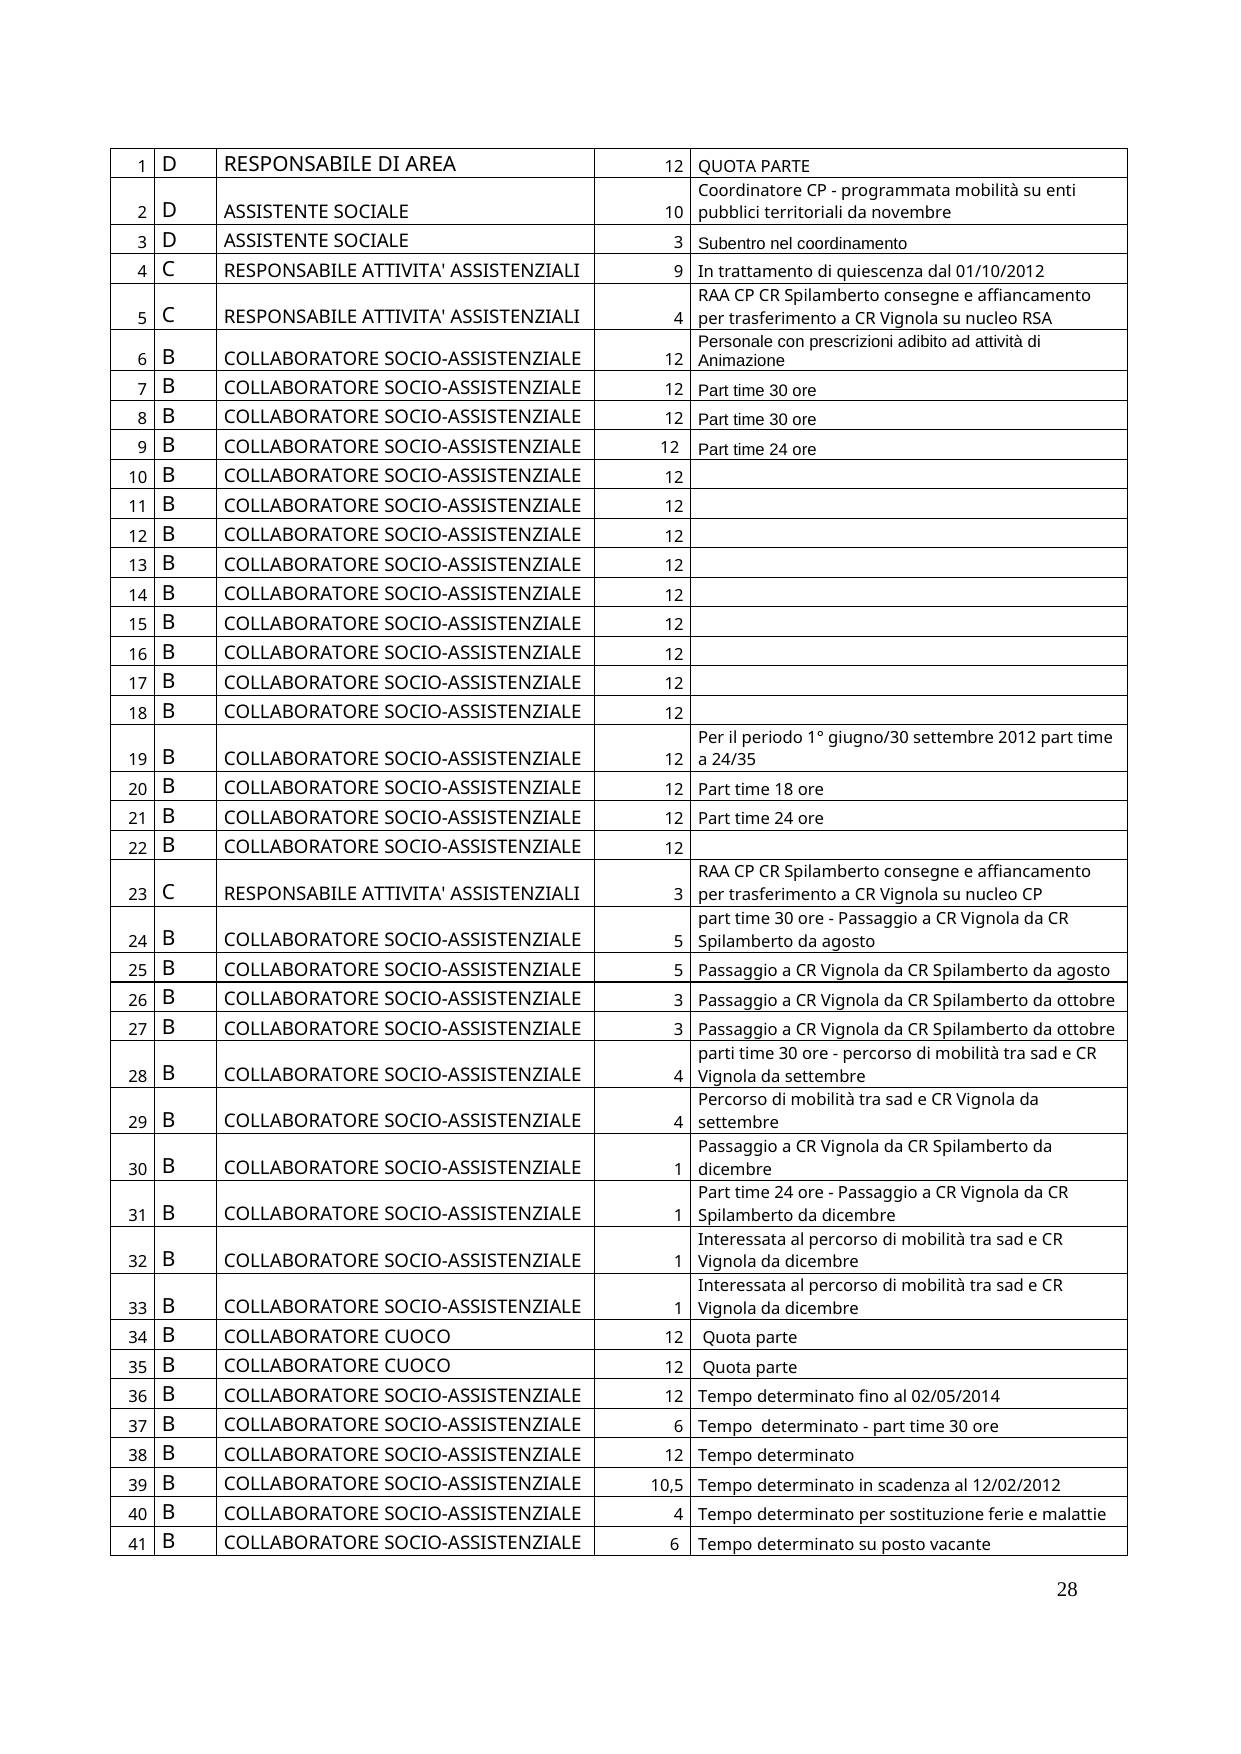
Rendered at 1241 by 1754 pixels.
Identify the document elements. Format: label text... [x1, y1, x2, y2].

table_cell In trattamento di quiescenza dal 01/10/2012 [691, 254, 1127, 283]
table_cell Part time 30 ore [691, 401, 1127, 429]
table_cell Tempo determinato - part time 30 ore [691, 1409, 1127, 1437]
table_cell B [155, 578, 216, 606]
table_cell 30 [111, 1134, 154, 1180]
table_cell ASSISTENTE SOCIALE [217, 178, 594, 224]
table_cell B [155, 371, 216, 400]
table_cell B [155, 1012, 216, 1040]
table_cell 12 [595, 430, 690, 459]
table_cell COLLABORATORE SOCIO-ASSISTENZIALE [217, 801, 594, 829]
table_cell COLLABORATORE SOCIO-ASSISTENZIALE [217, 907, 594, 952]
table_cell [691, 666, 1127, 695]
table_cell 3 [595, 1012, 690, 1040]
table_cell COLLABORATORE CUOCO [217, 1350, 594, 1378]
table_cell 29 [111, 1088, 154, 1133]
table_cell 26 [111, 983, 154, 1011]
table_cell B [155, 401, 216, 429]
table_cell COLLABORATORE SOCIO-ASSISTENZIALE [217, 1438, 594, 1467]
table_cell COLLABORATORE SOCIO-ASSISTENZIALE [217, 1012, 594, 1040]
table_cell B [155, 1134, 216, 1180]
table_cell 12 [595, 1320, 690, 1349]
table_cell B [155, 607, 216, 636]
table_cell 28 [111, 1041, 154, 1087]
table_cell 24 [111, 907, 154, 952]
table_cell 13 [111, 548, 154, 577]
table_cell 12 [595, 637, 690, 665]
table_cell C [155, 254, 216, 283]
table_cell Part time 24 ore [691, 430, 1127, 459]
table_cell [691, 607, 1127, 636]
table_cell 14 [111, 578, 154, 606]
table_cell 5 [595, 907, 690, 952]
table_cell Part time 30 ore [691, 371, 1127, 400]
table_cell 1 [111, 149, 154, 177]
table_cell 1 [595, 1274, 690, 1319]
table_cell 12 [595, 607, 690, 636]
table_cell [691, 460, 1127, 488]
table_cell COLLABORATORE SOCIO-ASSISTENZIALE [217, 1181, 594, 1226]
table_cell 15 [111, 607, 154, 636]
table_cell COLLABORATORE SOCIO-ASSISTENZIALE [217, 696, 594, 724]
table_cell B [155, 1468, 216, 1496]
table_cell 7 [111, 371, 154, 400]
table_cell 37 [111, 1409, 154, 1437]
table_cell B [155, 1497, 216, 1526]
table_cell COLLABORATORE SOCIO-ASSISTENZIALE [217, 953, 594, 981]
table_cell COLLABORATORE SOCIO-ASSISTENZIALE [217, 607, 594, 636]
table_cell 5 [111, 284, 154, 329]
table_cell 31 [111, 1181, 154, 1226]
table_cell part time 30 ore - Passaggio a CR Vignola da CR Spilamberto da agosto [691, 907, 1127, 952]
table_cell COLLABORATORE SOCIO-ASSISTENZIALE [217, 1088, 594, 1133]
table_cell Part time 24 ore [691, 801, 1127, 829]
table_cell 12 [595, 1438, 690, 1467]
table_cell COLLABORATORE SOCIO-ASSISTENZIALE [217, 401, 594, 429]
table_cell COLLABORATORE SOCIO-ASSISTENZIALE [217, 578, 594, 606]
table_cell 19 [111, 725, 154, 771]
table_cell 32 [111, 1227, 154, 1273]
table_cell Passaggio a CR Vignola da CR Spilamberto da dicembre [691, 1134, 1127, 1180]
table_cell B [155, 548, 216, 577]
table_cell Tempo determinato su posto vacante [691, 1527, 1127, 1555]
table_cell RAA CP CR Spilamberto consegne e affiancamento per trasferimento a CR Vignola su nucleo CP [691, 860, 1127, 906]
table_cell 6 [595, 1527, 690, 1555]
table_cell C [155, 284, 216, 329]
table_cell [691, 637, 1127, 665]
table_cell 12 [595, 666, 690, 695]
table_cell COLLABORATORE SOCIO-ASSISTENZIALE [217, 1274, 594, 1319]
table_cell COLLABORATORE SOCIO-ASSISTENZIALE [217, 983, 594, 1011]
table_cell 3 [595, 860, 690, 906]
table_cell 2 [111, 178, 154, 224]
table_cell B [155, 907, 216, 952]
table_cell COLLABORATORE CUOCO [217, 1320, 594, 1349]
table_cell 10,5 [595, 1468, 690, 1496]
table_cell B [155, 489, 216, 518]
table_cell 27 [111, 1012, 154, 1040]
table_cell [691, 548, 1127, 577]
table_cell 8 [111, 401, 154, 429]
table_cell 1 [595, 1134, 690, 1180]
table_cell 12 [595, 1379, 690, 1408]
table_cell Quota parte [691, 1320, 1127, 1349]
table_cell B [155, 1527, 216, 1555]
table_cell COLLABORATORE SOCIO-ASSISTENZIALE [217, 1134, 594, 1180]
table_cell 6 [111, 330, 154, 370]
table_cell C [155, 860, 216, 906]
table_cell D [155, 149, 216, 177]
table_cell B [155, 1088, 216, 1133]
table_cell RESPONSABILE ATTIVITA' ASSISTENZIALI [217, 254, 594, 283]
table_cell B [155, 831, 216, 859]
table_cell 3 [111, 225, 154, 253]
table_cell RAA CP CR Spilamberto consegne e affiancamento per trasferimento a CR Vignola su nucleo RSA [691, 284, 1127, 329]
table_cell 12 [595, 831, 690, 859]
table_cell 5 [595, 953, 690, 981]
table_cell COLLABORATORE SOCIO-ASSISTENZIALE [217, 637, 594, 665]
table_cell [691, 519, 1127, 547]
table_cell B [155, 953, 216, 981]
table_cell 10 [111, 460, 154, 488]
table_cell B [155, 1181, 216, 1226]
table_cell 41 [111, 1527, 154, 1555]
table_cell 4 [595, 284, 690, 329]
table_cell 12 [595, 696, 690, 724]
table_cell ASSISTENTE SOCIALE [217, 225, 594, 253]
table_cell 34 [111, 1320, 154, 1349]
table_cell COLLABORATORE SOCIO-ASSISTENZIALE [217, 519, 594, 547]
table_cell Interessata al percorso di mobilità tra sad e CR Vignola da dicembre [691, 1227, 1127, 1273]
table_cell COLLABORATORE SOCIO-ASSISTENZIALE [217, 1527, 594, 1555]
table_cell COLLABORATORE SOCIO-ASSISTENZIALE [217, 460, 594, 488]
table_cell B [155, 725, 216, 771]
table_cell 12 [595, 801, 690, 829]
table_cell Tempo determinato per sostituzione ferie e malattie [691, 1497, 1127, 1526]
table_cell 3 [595, 983, 690, 1011]
table_cell Subentro nel coordinamento [691, 225, 1127, 253]
table_cell COLLABORATORE SOCIO-ASSISTENZIALE [217, 330, 594, 370]
table_cell 12 [595, 772, 690, 800]
table_cell 12 [595, 578, 690, 606]
table_cell B [155, 696, 216, 724]
table_cell B [155, 1409, 216, 1437]
table_cell QUOTA PARTE [691, 149, 1127, 177]
table_cell Tempo determinato in scadenza al 12/02/2012 [691, 1468, 1127, 1496]
table_cell D [155, 178, 216, 224]
table_cell [691, 578, 1127, 606]
table_cell 9 [111, 430, 154, 459]
table_cell B [155, 1350, 216, 1378]
table_cell COLLABORATORE SOCIO-ASSISTENZIALE [217, 1497, 594, 1526]
table_cell B [155, 637, 216, 665]
table_cell 4 [595, 1041, 690, 1087]
table_cell COLLABORATORE SOCIO-ASSISTENZIALE [217, 430, 594, 459]
table_cell COLLABORATORE SOCIO-ASSISTENZIALE [217, 1409, 594, 1437]
table_cell COLLABORATORE SOCIO-ASSISTENZIALE [217, 1041, 594, 1087]
table_cell [691, 489, 1127, 518]
table_cell Passaggio a CR Vignola da CR Spilamberto da agosto [691, 953, 1127, 981]
table_cell COLLABORATORE SOCIO-ASSISTENZIALE [217, 1227, 594, 1273]
table_cell B [155, 1227, 216, 1273]
table_cell [691, 831, 1127, 859]
table_cell COLLABORATORE SOCIO-ASSISTENZIALE [217, 1379, 594, 1408]
table_cell Tempo determinato fino al 02/05/2014 [691, 1379, 1127, 1408]
table_cell Part time 24 ore - Passaggio a CR Vignola da CR Spilamberto da dicembre [691, 1181, 1127, 1226]
table_cell 16 [111, 637, 154, 665]
table_cell 22 [111, 831, 154, 859]
table_cell COLLABORATORE SOCIO-ASSISTENZIALE [217, 831, 594, 859]
table_cell B [155, 1320, 216, 1349]
table_cell B [155, 330, 216, 370]
table_cell COLLABORATORE SOCIO-ASSISTENZIALE [217, 772, 594, 800]
table_cell [691, 696, 1127, 724]
table_cell Percorso di mobilità tra sad e CR Vignola da settembre [691, 1088, 1127, 1133]
table_cell RESPONSABILE DI AREA [217, 149, 594, 177]
table_cell 12 [595, 489, 690, 518]
table_cell 12 [595, 548, 690, 577]
table_cell COLLABORATORE SOCIO-ASSISTENZIALE [217, 371, 594, 400]
table_cell 12 [595, 460, 690, 488]
table_cell RESPONSABILE ATTIVITA' ASSISTENZIALI [217, 284, 594, 329]
table_cell 10 [595, 178, 690, 224]
table_cell 33 [111, 1274, 154, 1319]
table_cell 12 [595, 1350, 690, 1378]
table_cell 38 [111, 1438, 154, 1467]
table_cell 12 [595, 330, 690, 370]
table_cell B [155, 772, 216, 800]
table_cell Passaggio a CR Vignola da CR Spilamberto da ottobre [691, 1012, 1127, 1040]
table_cell 20 [111, 772, 154, 800]
table_cell 12 [595, 725, 690, 771]
table_cell B [155, 801, 216, 829]
table_cell 12 [595, 401, 690, 429]
table_cell 36 [111, 1379, 154, 1408]
table_cell B [155, 1438, 216, 1467]
table_cell B [155, 519, 216, 547]
table_cell parti time 30 ore - percorso di mobilità tra sad e CR Vignola da settembre [691, 1041, 1127, 1087]
table_cell B [155, 430, 216, 459]
table_cell 25 [111, 953, 154, 981]
table_cell Interessata al percorso di mobilità tra sad e CR Vignola da dicembre [691, 1274, 1127, 1319]
table_cell 39 [111, 1468, 154, 1496]
table_cell B [155, 460, 216, 488]
table_cell 12 [595, 371, 690, 400]
table_cell 18 [111, 696, 154, 724]
table_cell 4 [595, 1497, 690, 1526]
table_cell Part time 18 ore [691, 772, 1127, 800]
table_cell 9 [595, 254, 690, 283]
table_cell B [155, 1274, 216, 1319]
table_cell 17 [111, 666, 154, 695]
table_cell 4 [595, 1088, 690, 1133]
table_cell Per il periodo 1° giugno/30 settembre 2012 part time a 24/35 [691, 725, 1127, 771]
table_cell COLLABORATORE SOCIO-ASSISTENZIALE [217, 725, 594, 771]
table_cell Personale con prescrizioni adibito ad attività di Animazione [691, 330, 1127, 370]
table_cell B [155, 983, 216, 1011]
table_cell B [155, 1041, 216, 1087]
table_cell 11 [111, 489, 154, 518]
table_cell B [155, 1379, 216, 1408]
table_cell 6 [595, 1409, 690, 1437]
table_cell 23 [111, 860, 154, 906]
table_cell 3 [595, 225, 690, 253]
table_cell B [155, 666, 216, 695]
table_cell D [155, 225, 216, 253]
table_cell COLLABORATORE SOCIO-ASSISTENZIALE [217, 489, 594, 518]
table_cell Tempo determinato [691, 1438, 1127, 1467]
table_cell 12 [595, 149, 690, 177]
table_cell Coordinatore CP - programmata mobilità su enti pubblici territoriali da novembre [691, 178, 1127, 224]
table_cell Quota parte [691, 1350, 1127, 1378]
table_cell 12 [111, 519, 154, 547]
table_cell 4 [111, 254, 154, 283]
table_cell 1 [595, 1181, 690, 1226]
table_cell COLLABORATORE SOCIO-ASSISTENZIALE [217, 666, 594, 695]
table_cell 1 [595, 1227, 690, 1273]
table_cell Passaggio a CR Vignola da CR Spilamberto da ottobre [691, 983, 1127, 1011]
table_cell COLLABORATORE SOCIO-ASSISTENZIALE [217, 548, 594, 577]
table_cell 21 [111, 801, 154, 829]
table_cell 40 [111, 1497, 154, 1526]
table_cell 12 [595, 519, 690, 547]
table_cell RESPONSABILE ATTIVITA' ASSISTENZIALI [217, 860, 594, 906]
table_cell COLLABORATORE SOCIO-ASSISTENZIALE [217, 1468, 594, 1496]
table_cell 35 [111, 1350, 154, 1378]
